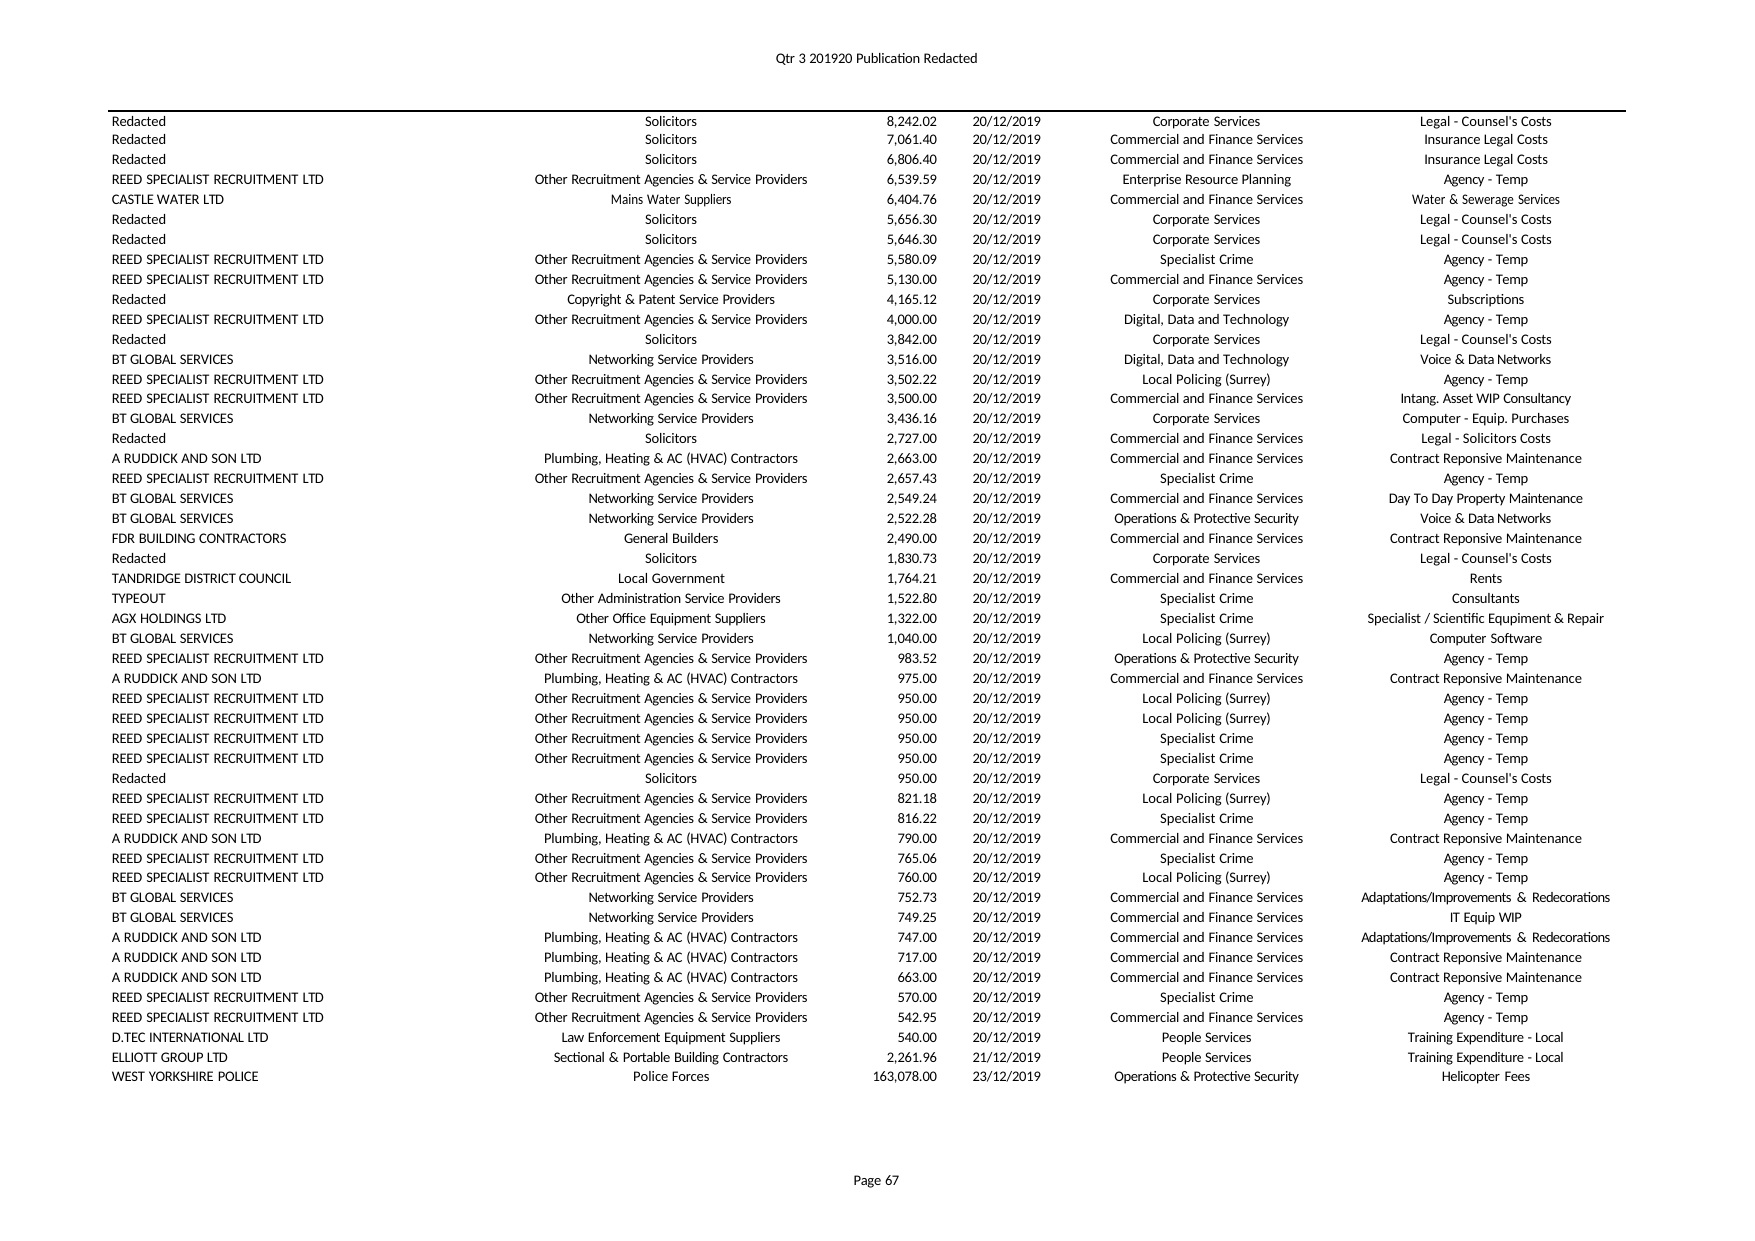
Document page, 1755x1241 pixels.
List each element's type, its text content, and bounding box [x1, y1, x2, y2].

table_cell Networking Service Providers [509, 908, 831, 928]
table_cell 20/12/2019 [944, 549, 1067, 569]
table_cell Corporate Services [1067, 410, 1346, 429]
table_cell 760.00 [831, 869, 944, 888]
table_cell 1,040.00 [831, 629, 944, 649]
table_cell BT GLOBAL SERVICES [108, 350, 508, 369]
table_cell 20/12/2019 [944, 928, 1067, 948]
table_cell Agency - Temp [1346, 649, 1626, 669]
table_cell Agency - Temp [1346, 310, 1626, 330]
table_cell Contract Reponsive Maintenance [1346, 450, 1626, 469]
table_cell REED SPECIALIST RECRUITMENT LTD [108, 270, 508, 290]
table_cell Commercial and Finance Services [1067, 829, 1346, 848]
table_cell Agency - Temp [1346, 869, 1626, 888]
table_cell Local Policing (Surrey) [1067, 709, 1346, 729]
table_cell Mains Water Suppliers [509, 190, 831, 210]
table_cell Commercial and Finance Services [1067, 968, 1346, 988]
table_cell 163,078.00 [831, 1068, 944, 1087]
table_cell REED SPECIALIST RECRUITMENT LTD [108, 469, 508, 489]
table_cell Local Policing (Surrey) [1067, 869, 1346, 888]
table_cell A RUDDICK AND SON LTD [108, 669, 508, 689]
table_cell Redacted [108, 210, 508, 230]
table_cell Helicopter Fees [1346, 1068, 1626, 1087]
table_cell Legal - Solicitors Costs [1346, 430, 1626, 449]
table_cell Commercial and Finance Services [1067, 430, 1346, 449]
table_cell Agency - Temp [1346, 709, 1626, 729]
table_cell AGX HOLDINGS LTD [108, 609, 508, 629]
table_cell Legal - Counsel's Costs [1346, 769, 1626, 789]
table_cell Plumbing, Heating & AC (HVAC) Contractors [509, 450, 831, 469]
table_cell Commercial and Finance Services [1067, 489, 1346, 509]
table_cell 20/12/2019 [944, 649, 1067, 669]
table_cell Contract Reponsive Maintenance [1346, 948, 1626, 968]
table_cell Agency - Temp [1346, 809, 1626, 829]
table_cell Specialist Crime [1067, 469, 1346, 489]
table_cell 20/12/2019 [944, 270, 1067, 290]
table_cell Legal - Counsel's Costs [1346, 210, 1626, 230]
table_cell 20/12/2019 [944, 290, 1067, 310]
table_cell FDR BUILDING CONTRACTORS [108, 529, 508, 549]
table_cell Rents [1346, 569, 1626, 589]
table_cell CASTLE WATER LTD [108, 190, 508, 210]
table_cell Intang. Asset WIP Consultancy [1346, 390, 1626, 409]
table_cell 20/12/2019 [944, 469, 1067, 489]
table_cell 950.00 [831, 769, 944, 789]
table_cell Contract Reponsive Maintenance [1346, 529, 1626, 549]
table_cell 2,663.00 [831, 450, 944, 469]
table_cell Other Recruitment Agencies & Service Providers [509, 390, 831, 409]
table_cell Other Recruitment Agencies & Service Providers [509, 709, 831, 729]
table_cell Training Expenditure - Local [1346, 1028, 1626, 1048]
table_cell Redacted [108, 230, 508, 250]
table_cell BT GLOBAL SERVICES [108, 908, 508, 928]
table_cell 570.00 [831, 988, 944, 1008]
table_cell Other Recruitment Agencies & Service Providers [509, 789, 831, 809]
table_cell 20/12/2019 [944, 350, 1067, 369]
table_cell REED SPECIALIST RECRUITMENT LTD [108, 988, 508, 1008]
table_cell Solicitors [509, 112, 831, 130]
table_cell Plumbing, Heating & AC (HVAC) Contractors [509, 968, 831, 988]
table_cell Other Recruitment Agencies & Service Providers [509, 869, 831, 888]
table_cell Training Expenditure - Local [1346, 1048, 1626, 1068]
table_cell Commercial and Finance Services [1067, 569, 1346, 589]
table_cell BT GLOBAL SERVICES [108, 410, 508, 429]
table_cell 20/12/2019 [944, 150, 1067, 170]
table_cell Solicitors [509, 130, 831, 150]
table_cell Other Recruitment Agencies & Service Providers [509, 1008, 831, 1028]
table_cell 20/12/2019 [944, 968, 1067, 988]
table_cell Voice & Data Networks [1346, 350, 1626, 369]
table_cell Other Recruitment Agencies & Service Providers [509, 310, 831, 330]
table_cell REED SPECIALIST RECRUITMENT LTD [108, 709, 508, 729]
table_cell 3,500.00 [831, 390, 944, 409]
table_cell BT GLOBAL SERVICES [108, 629, 508, 649]
table_cell WEST YORKSHIRE POLICE [108, 1068, 508, 1087]
table_cell Other Recruitment Agencies & Service Providers [509, 270, 831, 290]
table_cell ELLIOTT GROUP LTD [108, 1048, 508, 1068]
table_cell 663.00 [831, 968, 944, 988]
table_cell Voice & Data Networks [1346, 509, 1626, 529]
table_cell Other Recruitment Agencies & Service Providers [509, 250, 831, 270]
table_cell 6,539.59 [831, 170, 944, 190]
table_cell 20/12/2019 [944, 789, 1067, 809]
table_cell 20/12/2019 [944, 889, 1067, 908]
table_cell REED SPECIALIST RECRUITMENT LTD [108, 809, 508, 829]
table_cell Copyright & Patent Service Providers [509, 290, 831, 310]
table_cell Digital, Data and Technology [1067, 350, 1346, 369]
table_cell Specialist Crime [1067, 849, 1346, 868]
table_cell 717.00 [831, 948, 944, 968]
table_cell Agency - Temp [1346, 370, 1626, 389]
table_cell General Builders [509, 529, 831, 549]
table_cell 2,549.24 [831, 489, 944, 509]
table_cell A RUDDICK AND SON LTD [108, 829, 508, 848]
table_cell Other Administration Service Providers [509, 589, 831, 609]
table_cell Agency - Temp [1346, 1008, 1626, 1028]
table_cell REED SPECIALIST RECRUITMENT LTD [108, 250, 508, 270]
table_cell Commercial and Finance Services [1067, 450, 1346, 469]
table_cell 749.25 [831, 908, 944, 928]
table_cell Commercial and Finance Services [1067, 669, 1346, 689]
table_cell 23/12/2019 [944, 1068, 1067, 1087]
table_cell Contract Reponsive Maintenance [1346, 968, 1626, 988]
table_cell REED SPECIALIST RECRUITMENT LTD [108, 170, 508, 190]
table_cell 540.00 [831, 1028, 944, 1048]
table_cell 542.95 [831, 1008, 944, 1028]
table_cell 20/12/2019 [944, 709, 1067, 729]
table_cell Plumbing, Heating & AC (HVAC) Contractors [509, 928, 831, 948]
table_cell 20/12/2019 [944, 829, 1067, 848]
table_cell REED SPECIALIST RECRUITMENT LTD [108, 649, 508, 669]
table_cell Solicitors [509, 330, 831, 349]
table_cell 20/12/2019 [944, 370, 1067, 389]
table_cell 821.18 [831, 789, 944, 809]
table_cell Adaptations/Improvements & Redecorations [1346, 889, 1626, 908]
table_cell Local Policing (Surrey) [1067, 629, 1346, 649]
table_cell 3,436.16 [831, 410, 944, 429]
table_cell 950.00 [831, 709, 944, 729]
table_cell BT GLOBAL SERVICES [108, 509, 508, 529]
table_cell REED SPECIALIST RECRUITMENT LTD [108, 310, 508, 330]
table_cell 20/12/2019 [944, 869, 1067, 888]
table_cell 950.00 [831, 749, 944, 769]
table_cell Plumbing, Heating & AC (HVAC) Contractors [509, 948, 831, 968]
table_cell Redacted [108, 769, 508, 789]
table_cell Specialist Crime [1067, 250, 1346, 270]
table_cell Other Recruitment Agencies & Service Providers [509, 689, 831, 709]
table_cell Networking Service Providers [509, 410, 831, 429]
table_cell 20/12/2019 [944, 1028, 1067, 1048]
table_cell Other Office Equipment Suppliers [509, 609, 831, 629]
table_cell Commercial and Finance Services [1067, 529, 1346, 549]
table_cell Solicitors [509, 230, 831, 250]
table_cell Commercial and Finance Services [1067, 130, 1346, 150]
table_cell Contract Reponsive Maintenance [1346, 669, 1626, 689]
table_cell Commercial and Finance Services [1067, 390, 1346, 409]
table_cell Legal - Counsel's Costs [1346, 112, 1626, 130]
table_cell 21/12/2019 [944, 1048, 1067, 1068]
table_cell 1,322.00 [831, 609, 944, 629]
table_cell 1,830.73 [831, 549, 944, 569]
table_cell 2,727.00 [831, 430, 944, 449]
table_cell 20/12/2019 [944, 170, 1067, 190]
table_cell 747.00 [831, 928, 944, 948]
table_cell REED SPECIALIST RECRUITMENT LTD [108, 749, 508, 769]
table_cell Commercial and Finance Services [1067, 150, 1346, 170]
table_cell Solicitors [509, 549, 831, 569]
table_cell Specialist Crime [1067, 729, 1346, 749]
table_cell Insurance Legal Costs [1346, 150, 1626, 170]
table_cell Other Recruitment Agencies & Service Providers [509, 469, 831, 489]
table_cell 8,242.02 [831, 112, 944, 130]
table_cell Commercial and Finance Services [1067, 908, 1346, 928]
table_cell 20/12/2019 [944, 669, 1067, 689]
table_cell Subscriptions [1346, 290, 1626, 310]
table_cell Operations & Protective Security [1067, 649, 1346, 669]
table_cell Networking Service Providers [509, 629, 831, 649]
table_cell 20/12/2019 [944, 988, 1067, 1008]
table_cell Local Policing (Surrey) [1067, 689, 1346, 709]
table_cell Other Recruitment Agencies & Service Providers [509, 809, 831, 829]
table_cell Specialist Crime [1067, 589, 1346, 609]
table_cell 975.00 [831, 669, 944, 689]
table_cell Contract Reponsive Maintenance [1346, 829, 1626, 848]
table_cell Other Recruitment Agencies & Service Providers [509, 988, 831, 1008]
table_cell REED SPECIALIST RECRUITMENT LTD [108, 869, 508, 888]
table_cell 20/12/2019 [944, 1008, 1067, 1028]
table_cell Agency - Temp [1346, 729, 1626, 749]
table_cell Police Forces [509, 1068, 831, 1087]
table_cell TANDRIDGE DISTRICT COUNCIL [108, 569, 508, 589]
table_cell People Services [1067, 1048, 1346, 1068]
table_cell REED SPECIALIST RECRUITMENT LTD [108, 789, 508, 809]
table_cell Commercial and Finance Services [1067, 270, 1346, 290]
table_cell 20/12/2019 [944, 849, 1067, 868]
table_cell Other Recruitment Agencies & Service Providers [509, 170, 831, 190]
table_cell Solicitors [509, 210, 831, 230]
table_cell Agency - Temp [1346, 170, 1626, 190]
table_cell 20/12/2019 [944, 689, 1067, 709]
table_cell REED SPECIALIST RECRUITMENT LTD [108, 849, 508, 868]
table_cell 20/12/2019 [944, 230, 1067, 250]
table_cell 20/12/2019 [944, 210, 1067, 230]
table_cell 816.22 [831, 809, 944, 829]
table_cell REED SPECIALIST RECRUITMENT LTD [108, 370, 508, 389]
table_cell Enterprise Resource Planning [1067, 170, 1346, 190]
table_cell 20/12/2019 [944, 769, 1067, 789]
table_cell Agency - Temp [1346, 689, 1626, 709]
table_cell Other Recruitment Agencies & Service Providers [509, 749, 831, 769]
table_cell Agency - Temp [1346, 270, 1626, 290]
table_cell Redacted [108, 112, 508, 130]
table_cell People Services [1067, 1028, 1346, 1048]
table_cell 20/12/2019 [944, 450, 1067, 469]
table_cell Solicitors [509, 769, 831, 789]
table_cell 2,657.43 [831, 469, 944, 489]
table_cell REED SPECIALIST RECRUITMENT LTD [108, 729, 508, 749]
table_cell 3,842.00 [831, 330, 944, 349]
table_cell Digital, Data and Technology [1067, 310, 1346, 330]
table_cell Networking Service Providers [509, 350, 831, 369]
table_cell A RUDDICK AND SON LTD [108, 928, 508, 948]
table_cell REED SPECIALIST RECRUITMENT LTD [108, 689, 508, 709]
table_cell 2,522.28 [831, 509, 944, 529]
table_cell 7,061.40 [831, 130, 944, 150]
table_cell 5,580.09 [831, 250, 944, 270]
table_cell Commercial and Finance Services [1067, 1008, 1346, 1028]
table_cell Local Policing (Surrey) [1067, 789, 1346, 809]
table_cell Operations & Protective Security [1067, 509, 1346, 529]
table_cell 20/12/2019 [944, 569, 1067, 589]
table_cell Legal - Counsel's Costs [1346, 230, 1626, 250]
table_cell Solicitors [509, 430, 831, 449]
table_cell Specialist Crime [1067, 749, 1346, 769]
table_cell 3,502.22 [831, 370, 944, 389]
table_cell Other Recruitment Agencies & Service Providers [509, 729, 831, 749]
table_cell Commercial and Finance Services [1067, 190, 1346, 210]
table_cell 2,490.00 [831, 529, 944, 549]
table_cell 20/12/2019 [944, 629, 1067, 649]
table_cell Agency - Temp [1346, 789, 1626, 809]
table_cell 790.00 [831, 829, 944, 848]
table_cell Corporate Services [1067, 330, 1346, 349]
table_cell Agency - Temp [1346, 849, 1626, 868]
table_cell Sectional & Portable Building Contractors [509, 1048, 831, 1068]
table_cell 20/12/2019 [944, 509, 1067, 529]
table_cell 20/12/2019 [944, 190, 1067, 210]
table_cell Plumbing, Heating & AC (HVAC) Contractors [509, 669, 831, 689]
table_cell 1,522.80 [831, 589, 944, 609]
table_cell Commercial and Finance Services [1067, 928, 1346, 948]
table_cell Corporate Services [1067, 290, 1346, 310]
table_cell 20/12/2019 [944, 529, 1067, 549]
table_cell Computer - Equip. Purchases [1346, 410, 1626, 429]
table_cell 20/12/2019 [944, 948, 1067, 968]
table_cell Networking Service Providers [509, 509, 831, 529]
table_cell Operations & Protective Security [1067, 1068, 1346, 1087]
table_cell 5,646.30 [831, 230, 944, 250]
table_cell 5,130.00 [831, 270, 944, 290]
table_cell A RUDDICK AND SON LTD [108, 450, 508, 469]
table_cell Other Recruitment Agencies & Service Providers [509, 370, 831, 389]
table_cell Law Enforcement Equipment Suppliers [509, 1028, 831, 1048]
table_cell IT Equip WIP [1346, 908, 1626, 928]
table_cell 20/12/2019 [944, 489, 1067, 509]
table_cell 20/12/2019 [944, 908, 1067, 928]
table_cell Redacted [108, 290, 508, 310]
table_cell Other Recruitment Agencies & Service Providers [509, 649, 831, 669]
table_cell 4,000.00 [831, 310, 944, 330]
table_cell Commercial and Finance Services [1067, 948, 1346, 968]
table_cell Specialist / Scientific Equpiment & Repair [1346, 609, 1626, 629]
table_cell Corporate Services [1067, 769, 1346, 789]
table_cell Day To Day Property Maintenance [1346, 489, 1626, 509]
table_cell Insurance Legal Costs [1346, 130, 1626, 150]
table_cell 20/12/2019 [944, 130, 1067, 150]
table_cell 983.52 [831, 649, 944, 669]
table_cell 20/12/2019 [944, 430, 1067, 449]
table_cell Networking Service Providers [509, 889, 831, 908]
table_cell 20/12/2019 [944, 729, 1067, 749]
table_cell 20/12/2019 [944, 310, 1067, 330]
table_cell Agency - Temp [1346, 469, 1626, 489]
table_cell Local Policing (Surrey) [1067, 370, 1346, 389]
table_cell Redacted [108, 150, 508, 170]
table_cell A RUDDICK AND SON LTD [108, 968, 508, 988]
table_cell Water & Sewerage Services [1346, 190, 1626, 210]
table_cell Agency - Temp [1346, 250, 1626, 270]
table_cell BT GLOBAL SERVICES [108, 489, 508, 509]
table_cell Legal - Counsel's Costs [1346, 330, 1626, 349]
table_cell Agency - Temp [1346, 988, 1626, 1008]
table_cell REED SPECIALIST RECRUITMENT LTD [108, 1008, 508, 1028]
table_cell 765.06 [831, 849, 944, 868]
table_cell Corporate Services [1067, 112, 1346, 130]
table_cell 20/12/2019 [944, 410, 1067, 429]
table_cell 3,516.00 [831, 350, 944, 369]
table_cell 950.00 [831, 689, 944, 709]
table_cell Consultants [1346, 589, 1626, 609]
table_cell 950.00 [831, 729, 944, 749]
table_cell 5,656.30 [831, 210, 944, 230]
table_cell Redacted [108, 330, 508, 349]
table_cell 1,764.21 [831, 569, 944, 589]
table_cell Plumbing, Heating & AC (HVAC) Contractors [509, 829, 831, 848]
table_cell 2,261.96 [831, 1048, 944, 1068]
table_cell 20/12/2019 [944, 330, 1067, 349]
table_cell Other Recruitment Agencies & Service Providers [509, 849, 831, 868]
table_cell Solicitors [509, 150, 831, 170]
table_cell Legal - Counsel's Costs [1346, 549, 1626, 569]
table_cell Specialist Crime [1067, 988, 1346, 1008]
table_cell Corporate Services [1067, 210, 1346, 230]
table_cell 20/12/2019 [944, 749, 1067, 769]
table_cell Specialist Crime [1067, 809, 1346, 829]
table_cell REED SPECIALIST RECRUITMENT LTD [108, 390, 508, 409]
table_cell Corporate Services [1067, 549, 1346, 569]
table_cell D.TEC INTERNATIONAL LTD [108, 1028, 508, 1048]
table_cell Networking Service Providers [509, 489, 831, 509]
table_cell 20/12/2019 [944, 609, 1067, 629]
table_cell Local Government [509, 569, 831, 589]
table_cell 20/12/2019 [944, 589, 1067, 609]
table_cell Adaptations/Improvements & Redecorations [1346, 928, 1626, 948]
table_cell BT GLOBAL SERVICES [108, 889, 508, 908]
table_cell Computer Software [1346, 629, 1626, 649]
table_cell 6,404.76 [831, 190, 944, 210]
table_cell 20/12/2019 [944, 390, 1067, 409]
table_cell 4,165.12 [831, 290, 944, 310]
table_cell Commercial and Finance Services [1067, 889, 1346, 908]
table_cell 20/12/2019 [944, 809, 1067, 829]
table_cell 752.73 [831, 889, 944, 908]
table_cell A RUDDICK AND SON LTD [108, 948, 508, 968]
table_cell TYPEOUT [108, 589, 508, 609]
table_cell Redacted [108, 430, 508, 449]
table_cell 20/12/2019 [944, 250, 1067, 270]
table_cell Redacted [108, 549, 508, 569]
table_cell 20/12/2019 [944, 112, 1067, 130]
table_cell 6,806.40 [831, 150, 944, 170]
table_cell Corporate Services [1067, 230, 1346, 250]
table_cell Redacted [108, 130, 508, 150]
table_cell Specialist Crime [1067, 609, 1346, 629]
table_cell Agency - Temp [1346, 749, 1626, 769]
